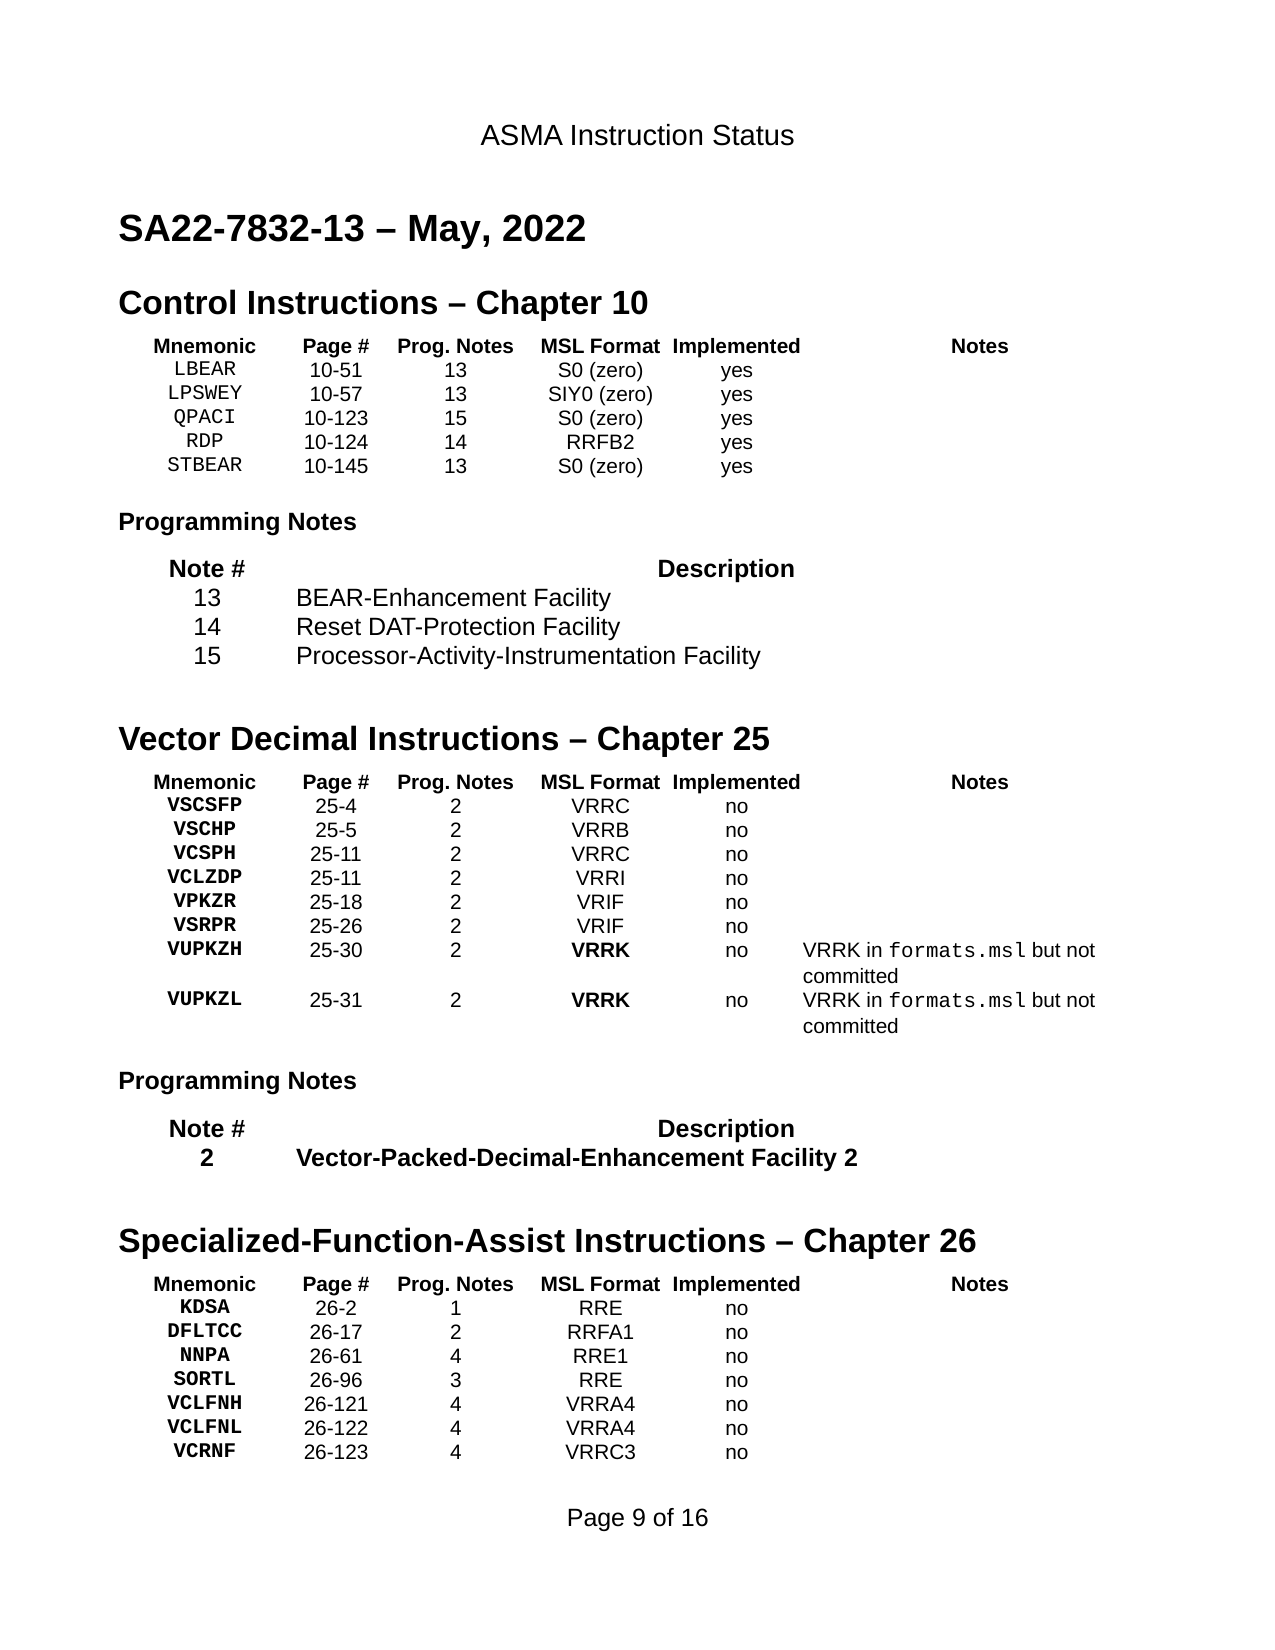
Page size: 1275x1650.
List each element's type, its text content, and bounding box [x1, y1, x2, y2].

table_cell VPKZR [118, 890, 291, 914]
table_cell 2 [381, 938, 530, 988]
table_cell 15 [381, 406, 530, 430]
text Programming Notes [118, 507, 1157, 536]
table_cell VSCSFP [118, 794, 291, 818]
table_cell [803, 914, 1157, 938]
table_cell [803, 890, 1157, 914]
table_cell 26-2 [291, 1296, 381, 1320]
table_cell [803, 358, 1157, 382]
table_cell LPSWEY [118, 382, 291, 406]
table_cell VRRC [530, 794, 671, 818]
table_cell 26-17 [291, 1320, 381, 1344]
table_header MSL Format [530, 1272, 671, 1296]
table_header Page # [291, 334, 381, 358]
table_cell no [671, 1296, 803, 1320]
subtitle SA22-7832-13 – May, 2022 [118, 206, 1157, 250]
table_cell VRRK in formats.msl but not committed [803, 988, 1157, 1037]
table_cell [803, 1416, 1157, 1440]
table_cell 26-123 [291, 1440, 381, 1464]
table_cell [803, 382, 1157, 406]
subtitle Control Instructions – Chapter 10 [118, 283, 1157, 322]
table_cell no [671, 914, 803, 938]
table_cell VRRI [530, 866, 671, 890]
table_cell 2 [381, 890, 530, 914]
table_cell 26-121 [291, 1392, 381, 1416]
table_cell yes [671, 382, 803, 406]
table_cell yes [671, 430, 803, 454]
table_cell VCLFNH [118, 1392, 291, 1416]
table_cell 26-96 [291, 1368, 381, 1392]
table_cell 2 [118, 1143, 296, 1171]
table_cell VRRK [530, 988, 671, 1037]
table_cell Reset DAT-Protection Facility [296, 612, 1157, 641]
table_cell VRIF [530, 890, 671, 914]
table_cell [803, 406, 1157, 430]
table_cell no [671, 794, 803, 818]
table_header Implemented [671, 1272, 803, 1296]
table_header Prog. Notes [381, 1272, 530, 1296]
table_cell 25-18 [291, 890, 381, 914]
table_cell [803, 1296, 1157, 1320]
table_cell VUPKZL [118, 988, 291, 1037]
table_cell 25-5 [291, 818, 381, 842]
table_cell 26-61 [291, 1344, 381, 1368]
table_cell no [671, 1344, 803, 1368]
table_header Page # [291, 770, 381, 794]
table_header Notes [803, 1272, 1157, 1296]
table_cell 25-4 [291, 794, 381, 818]
table_cell VRRK in formats.msl but not committed [803, 938, 1157, 988]
table_cell VRRA4 [530, 1392, 671, 1416]
table_cell 3 [381, 1368, 530, 1392]
table_cell 25-11 [291, 866, 381, 890]
table_cell yes [671, 406, 803, 430]
table_cell KDSA [118, 1296, 291, 1320]
table_cell [803, 430, 1157, 454]
table_header Description [296, 554, 1157, 583]
table_cell RRFB2 [530, 430, 671, 454]
table_cell 10-145 [291, 454, 381, 478]
table_cell RRE [530, 1296, 671, 1320]
table_cell S0 (zero) [530, 454, 671, 478]
table_header Implemented [671, 770, 803, 794]
table_cell 2 [381, 842, 530, 866]
table_cell NNPA [118, 1344, 291, 1368]
table_cell S0 (zero) [530, 358, 671, 382]
table_cell no [671, 866, 803, 890]
table_cell 10-124 [291, 430, 381, 454]
table_cell Vector-Packed-Decimal-Enhancement Facility 2 [296, 1143, 1157, 1171]
table_cell 25-26 [291, 914, 381, 938]
table_cell 13 [118, 583, 296, 612]
table_cell no [671, 1368, 803, 1392]
table_cell 25-11 [291, 842, 381, 866]
table_cell 2 [381, 818, 530, 842]
text Programming Notes [118, 1066, 1157, 1095]
table_header Mnemonic [118, 770, 291, 794]
table_cell Processor-Activity-Instrumentation Facility [296, 641, 1157, 669]
table_cell VRRB [530, 818, 671, 842]
table_cell 13 [381, 358, 530, 382]
table_header Notes [803, 770, 1157, 794]
subtitle Vector Decimal Instructions – Chapter 25 [118, 719, 1157, 758]
table_cell no [671, 842, 803, 866]
table_cell 10-57 [291, 382, 381, 406]
table_header Prog. Notes [381, 334, 530, 358]
table_header MSL Format [530, 334, 671, 358]
table_cell 14 [118, 612, 296, 641]
table_cell 4 [381, 1440, 530, 1464]
table_cell VRIF [530, 914, 671, 938]
table_cell 2 [381, 1320, 530, 1344]
table_cell DFLTCC [118, 1320, 291, 1344]
table_cell [803, 1392, 1157, 1416]
table_cell no [671, 818, 803, 842]
table_cell [803, 842, 1157, 866]
table_cell no [671, 938, 803, 988]
table_cell 4 [381, 1344, 530, 1368]
table_cell 10-123 [291, 406, 381, 430]
table_cell QPACI [118, 406, 291, 430]
table_cell [803, 866, 1157, 890]
table_cell 14 [381, 430, 530, 454]
table_cell 15 [118, 641, 296, 669]
table_cell 4 [381, 1416, 530, 1440]
table_cell [803, 454, 1157, 478]
table_cell no [671, 890, 803, 914]
table_header Mnemonic [118, 334, 291, 358]
table_cell yes [671, 358, 803, 382]
subtitle Specialized-Function-Assist Instructions – Chapter 26 [118, 1221, 1157, 1259]
table_cell [803, 794, 1157, 818]
table_header Page # [291, 1272, 381, 1296]
table_cell VCLZDP [118, 866, 291, 890]
table_cell [803, 818, 1157, 842]
table_cell RRE1 [530, 1344, 671, 1368]
table_cell RRFA1 [530, 1320, 671, 1344]
table_cell 13 [381, 454, 530, 478]
table_cell VCSPH [118, 842, 291, 866]
table_header Description [296, 1114, 1157, 1142]
table_header Implemented [671, 334, 803, 358]
table_cell [803, 1344, 1157, 1368]
table_cell 25-30 [291, 938, 381, 988]
table_cell VCLFNL [118, 1416, 291, 1440]
table_cell VRRK [530, 938, 671, 988]
table_cell S0 (zero) [530, 406, 671, 430]
table_header Notes [803, 334, 1157, 358]
table_header Prog. Notes [381, 770, 530, 794]
table_cell 10-51 [291, 358, 381, 382]
table_cell 2 [381, 914, 530, 938]
table_cell SIY0 (zero) [530, 382, 671, 406]
table_cell BEAR-Enhancement Facility [296, 583, 1157, 612]
table_cell 26-122 [291, 1416, 381, 1440]
table_cell no [671, 988, 803, 1037]
table_cell LBEAR [118, 358, 291, 382]
table_cell 2 [381, 866, 530, 890]
table_cell yes [671, 454, 803, 478]
table_cell [803, 1440, 1157, 1464]
table_cell STBEAR [118, 454, 291, 478]
table_cell VSRPR [118, 914, 291, 938]
table_cell 25-31 [291, 988, 381, 1037]
table_cell VRRC3 [530, 1440, 671, 1464]
table_cell 2 [381, 988, 530, 1037]
table_cell VUPKZH [118, 938, 291, 988]
table_cell VRRA4 [530, 1416, 671, 1440]
table_cell 13 [381, 382, 530, 406]
table_cell RDP [118, 430, 291, 454]
table_cell 1 [381, 1296, 530, 1320]
table_cell no [671, 1392, 803, 1416]
table_cell no [671, 1440, 803, 1464]
table_cell RRE [530, 1368, 671, 1392]
table_cell VCRNF [118, 1440, 291, 1464]
table_cell [803, 1368, 1157, 1392]
table_cell VRRC [530, 842, 671, 866]
table_cell no [671, 1416, 803, 1440]
table_cell 2 [381, 794, 530, 818]
table_cell 4 [381, 1392, 530, 1416]
table_header MSL Format [530, 770, 671, 794]
table_cell VSCHP [118, 818, 291, 842]
table_cell SORTL [118, 1368, 291, 1392]
table_cell no [671, 1320, 803, 1344]
table_cell [803, 1320, 1157, 1344]
table_header Note # [118, 1114, 296, 1142]
table_header Note # [118, 554, 296, 583]
table_header Mnemonic [118, 1272, 291, 1296]
